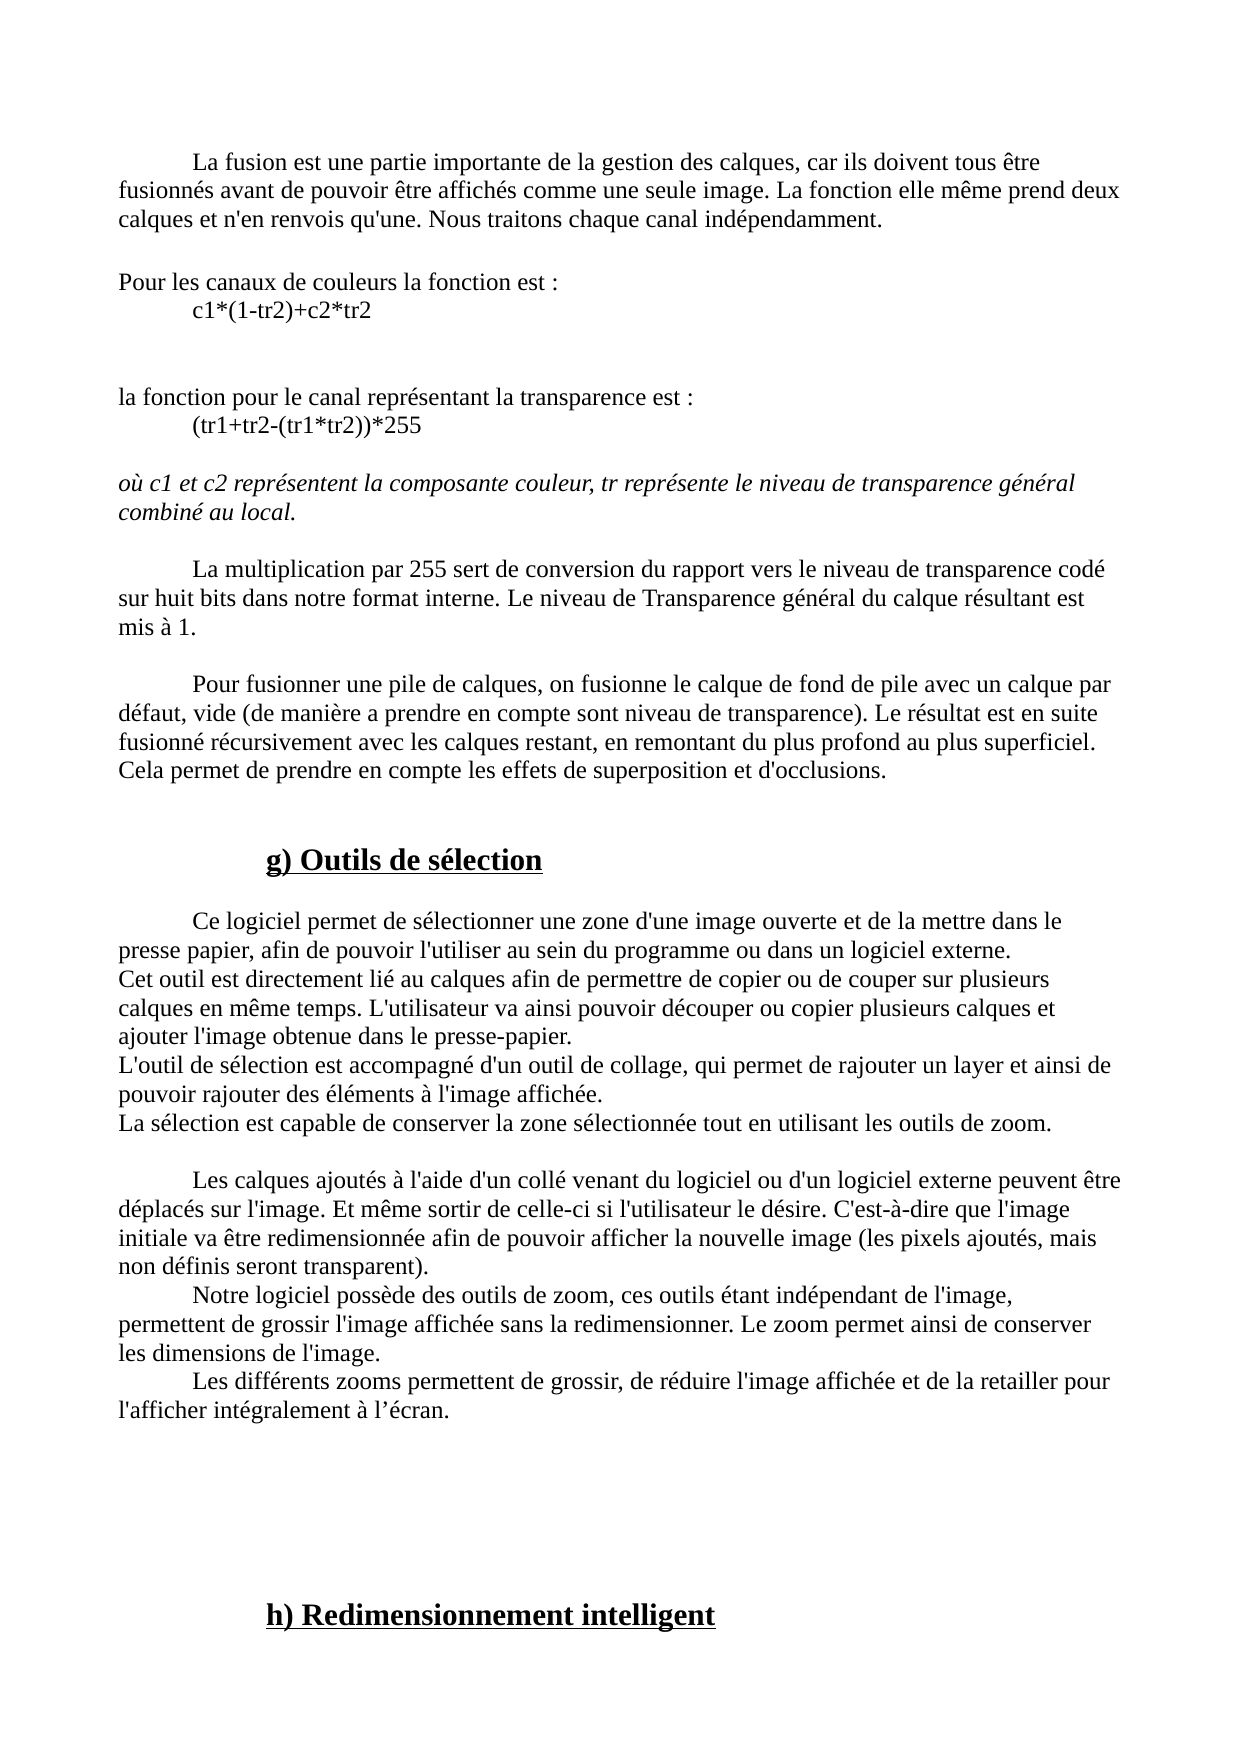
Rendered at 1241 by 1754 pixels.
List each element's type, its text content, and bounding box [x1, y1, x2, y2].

text Notre logiciel possède des outils de zoom, ces outils étant indépendant de l'image, permettent de grossir l'image affichée sans la redimensionner. Le zoom permet ainsi de conserver les dimensions de l'image. [118, 1280, 1122, 1366]
text La fusion est une partie importante de la gestion des calques, car ils doivent tous être fusionnés avant de pouvoir être affichés comme une seule image. La fonction elle même prend deux calques et n'en renvois qu'une. Nous traitons chaque canal indépendamment. [118, 147, 1122, 233]
text La multiplication par 255 sert de conversion du rapport vers le niveau de transparence codé sur huit bits dans notre format interne. Le niveau de Transparence général du calque résultant est mis à 1. [118, 554, 1122, 640]
text h) Redimensionnement intelligent [118, 1596, 1122, 1632]
text La sélection est capable de conserver la zone sélectionnée tout en utilisant les outils de zoom. [118, 1108, 1122, 1136]
text L'outil de sélection est accompagné d'un outil de collage, qui permet de rajouter un layer et ainsi de pouvoir rajouter des éléments à l'image affichée. [118, 1050, 1122, 1108]
text Ce logiciel permet de sélectionner une zone d'une image ouverte et de la mettre dans le presse papier, afin de pouvoir l'utiliser au sein du programme ou dans un logiciel externe. [118, 906, 1122, 964]
text g) Outils de sélection [118, 842, 1122, 878]
text la fonction pour le canal représentant la transparence est : [118, 382, 1122, 410]
text (tr1+tr2-(tr1*tr2))*255 [118, 410, 1122, 439]
text Pour les canaux de couleurs la fonction est : [118, 267, 1122, 295]
text où c1 et c2 représentent la composante couleur, tr représente le niveau de transparence général combiné au local. [118, 468, 1122, 525]
text Les calques ajoutés à l'aide d'un collé venant du logiciel ou d'un logiciel externe peuvent être déplacés sur l'image. Et même sortir de celle-ci si l'utilisateur le désire. C'est-à-dire que l'image initiale va être redimensionnée afin de pouvoir afficher la nouvelle image (les pixels ajoutés, mais non définis seront transparent). [118, 1165, 1122, 1280]
text c1*(1-tr2)+c2*tr2 [118, 295, 1122, 324]
text Les différents zooms permettent de grossir, de réduire l'image affichée et de la retailler pour l'afficher intégralement à l’écran. [118, 1366, 1122, 1424]
text Cet outil est directement lié au calques afin de permettre de copier ou de couper sur plusieurs calques en même temps. L'utilisateur va ainsi pouvoir découper ou copier plusieurs calques et ajouter l'image obtenue dans le presse-papier. [118, 964, 1122, 1050]
text Pour fusionner une pile de calques, on fusionne le calque de fond de pile avec un calque par défaut, vide (de manière a prendre en compte sont niveau de transparence). Le résultat est en suite fusionné récursivement avec les calques restant, en remontant du plus profond au plus superficiel. Cela permet de prendre en compte les effets de superposition et d'occlusions. [118, 669, 1122, 784]
